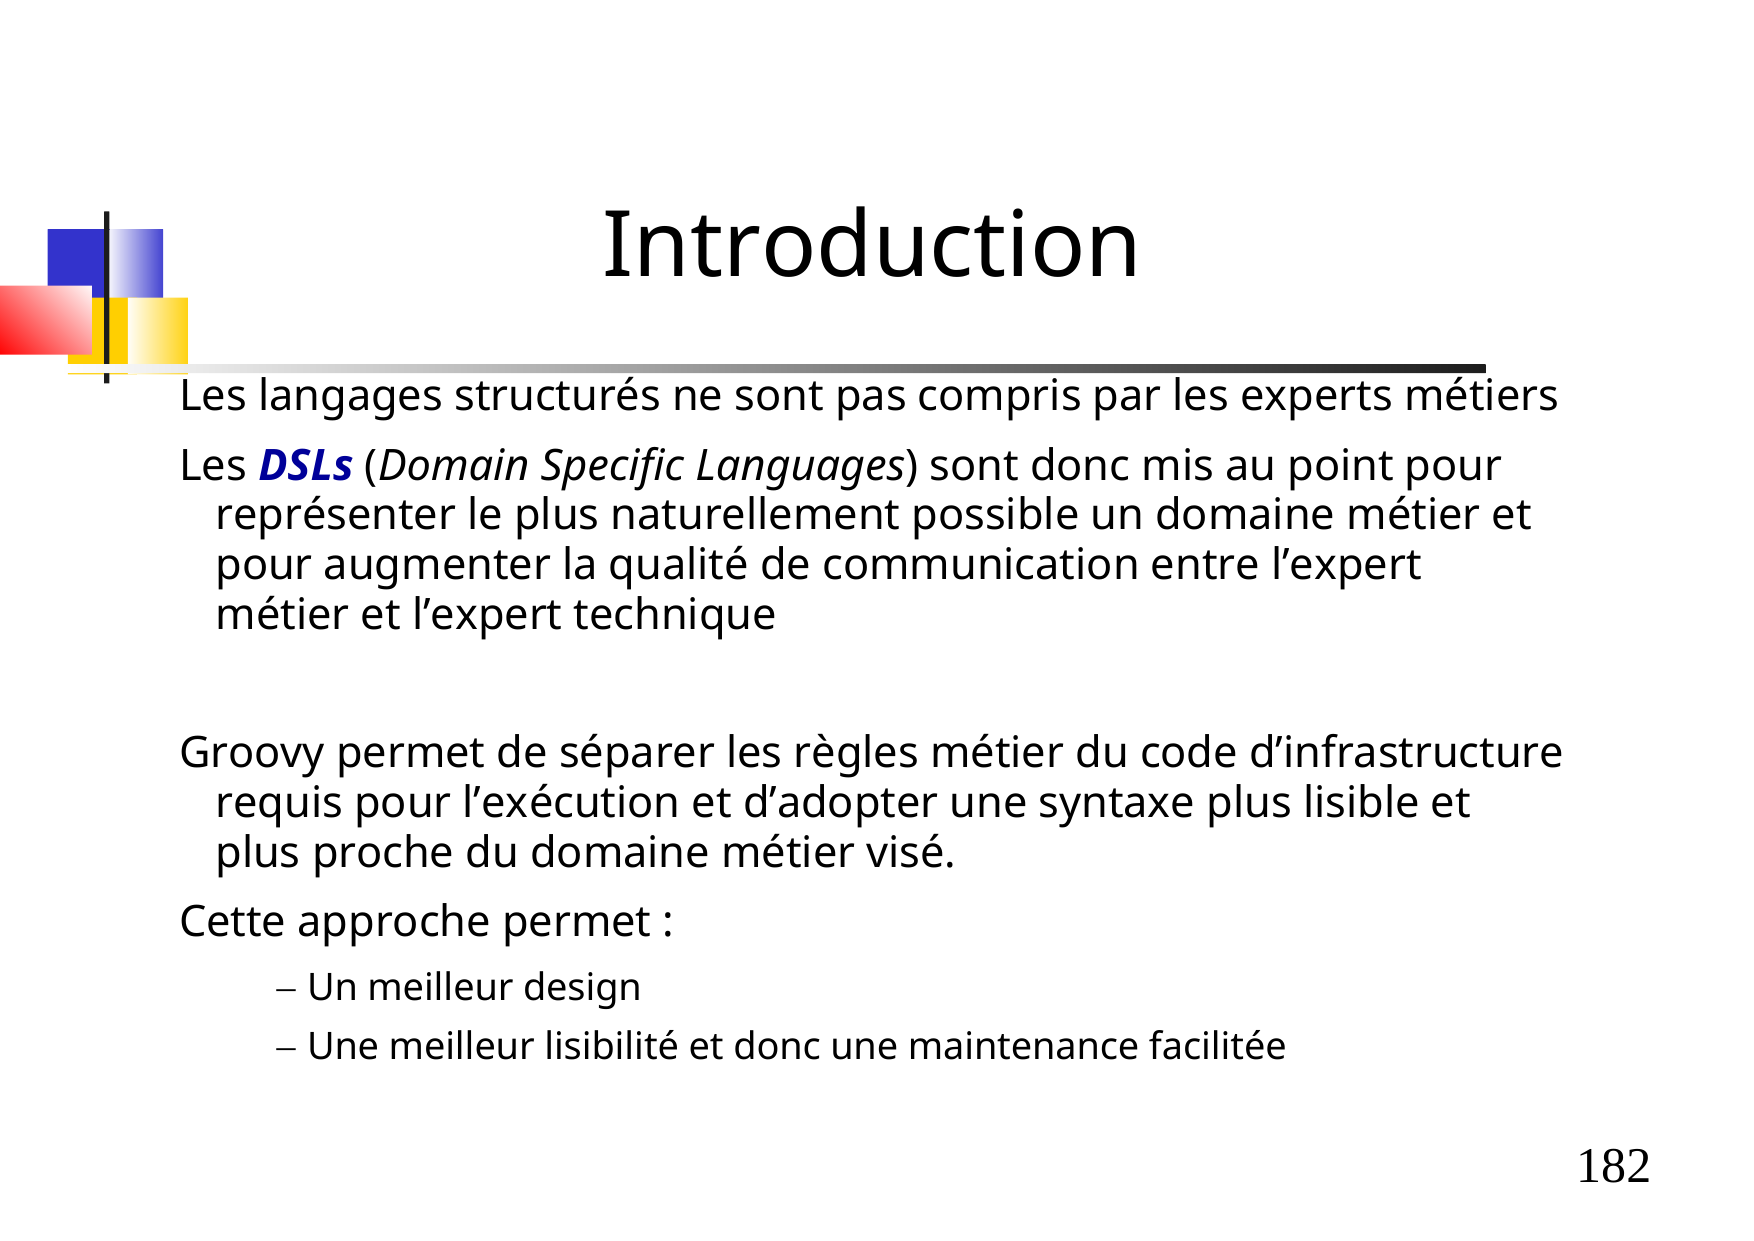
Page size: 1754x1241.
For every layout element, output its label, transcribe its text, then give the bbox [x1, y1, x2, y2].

list Les langages structurés ne sont pas compris par les experts métiers Les DSLs (Domain Specific Languages) sont donc mis au point pour représenter le plus naturellement possible un domaine métier et pour augmenter la qualité de communication entre l’expert métier et l’expert technique Groovy permet de séparer les règles métier du code d’infrastructure requis pour l’exécution et d’adopter une syntaxe plus lisible et plus proche du domaine métier visé. Cette approche permet : Un meilleur design Une meilleur lisibilité et donc une maintenance facilitée [179, 371, 1567, 1091]
title Introduction [179, 139, 1567, 351]
